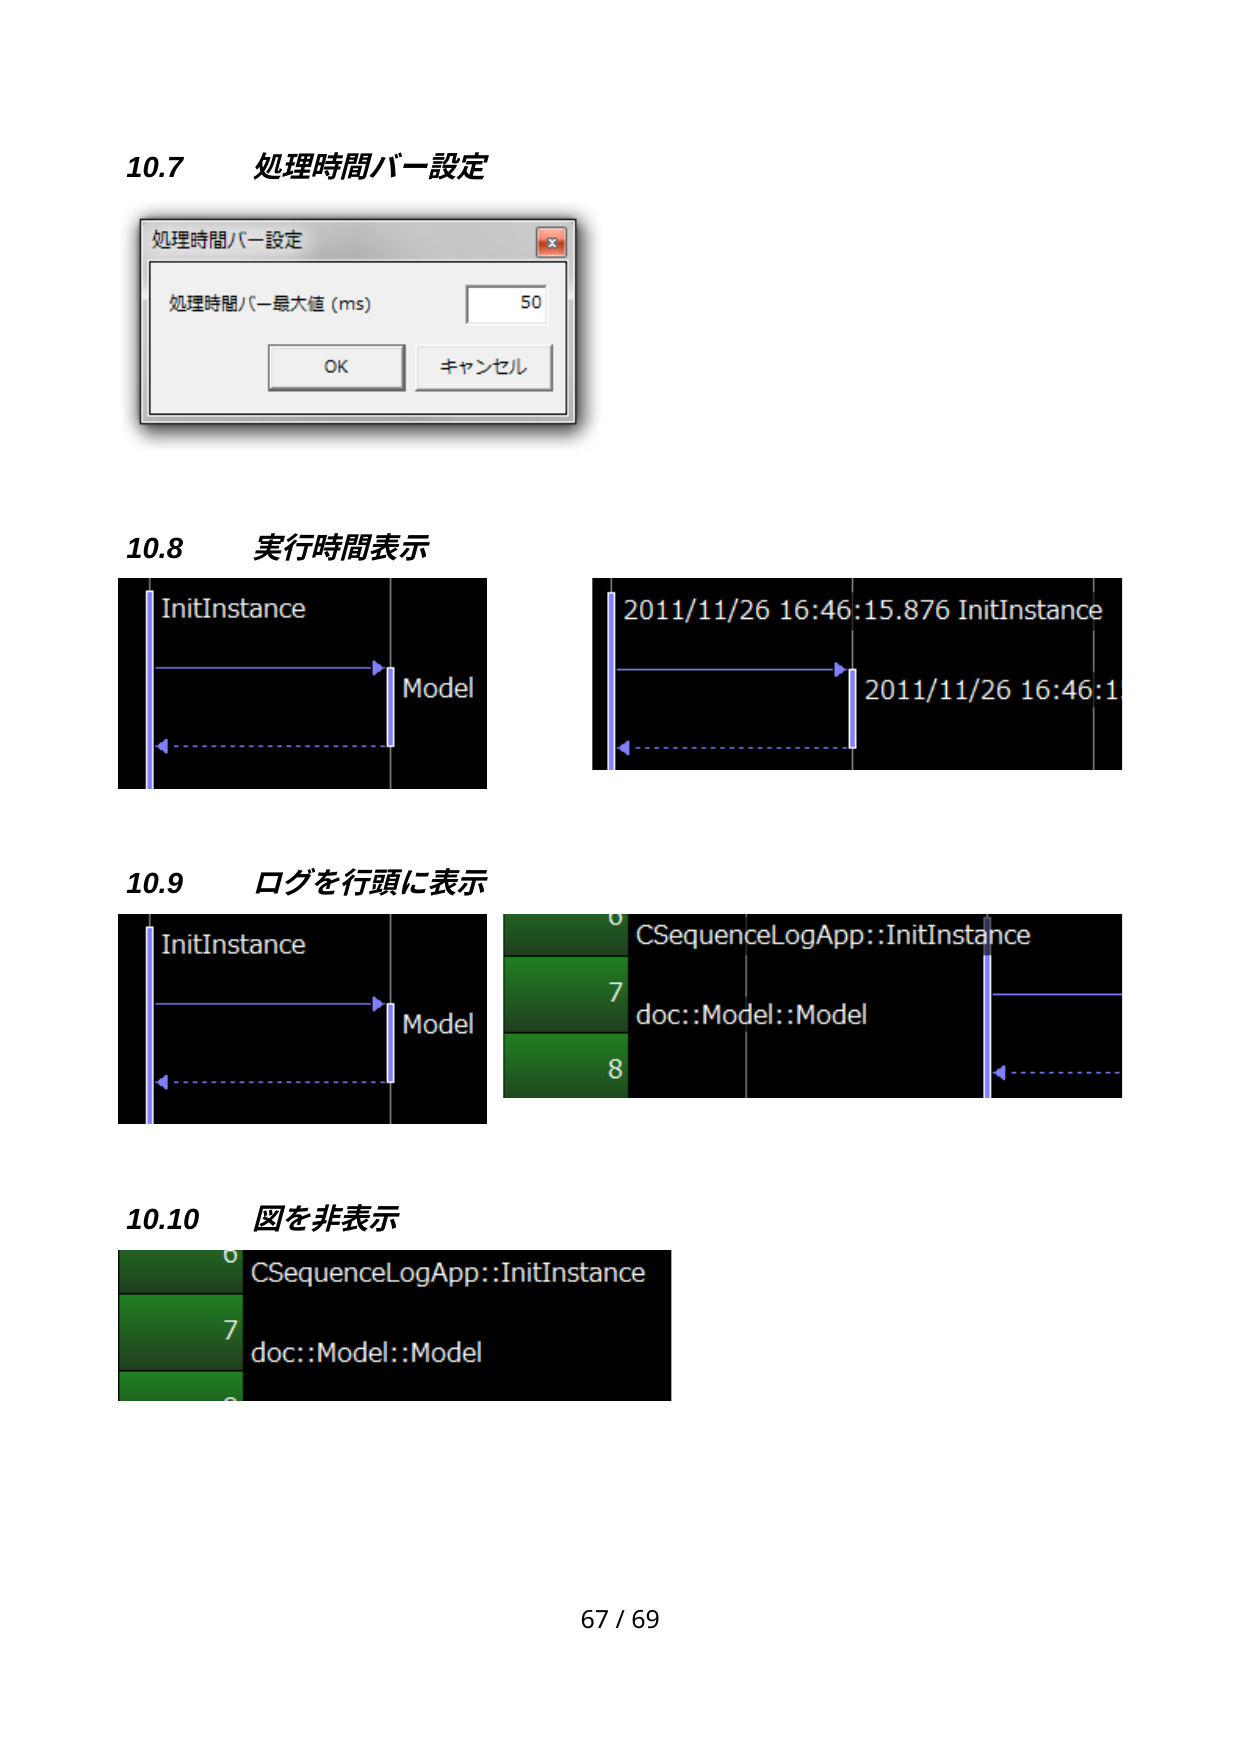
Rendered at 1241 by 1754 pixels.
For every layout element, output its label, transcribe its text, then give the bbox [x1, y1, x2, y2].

subtitle ログを行頭に表示 [118, 860, 1122, 902]
subtitle 処理時間バー設定 [118, 143, 1122, 185]
picture [118, 197, 604, 453]
subtitle 実行時間表示 [118, 524, 1122, 566]
subtitle 図を非表示 [118, 1196, 1122, 1238]
